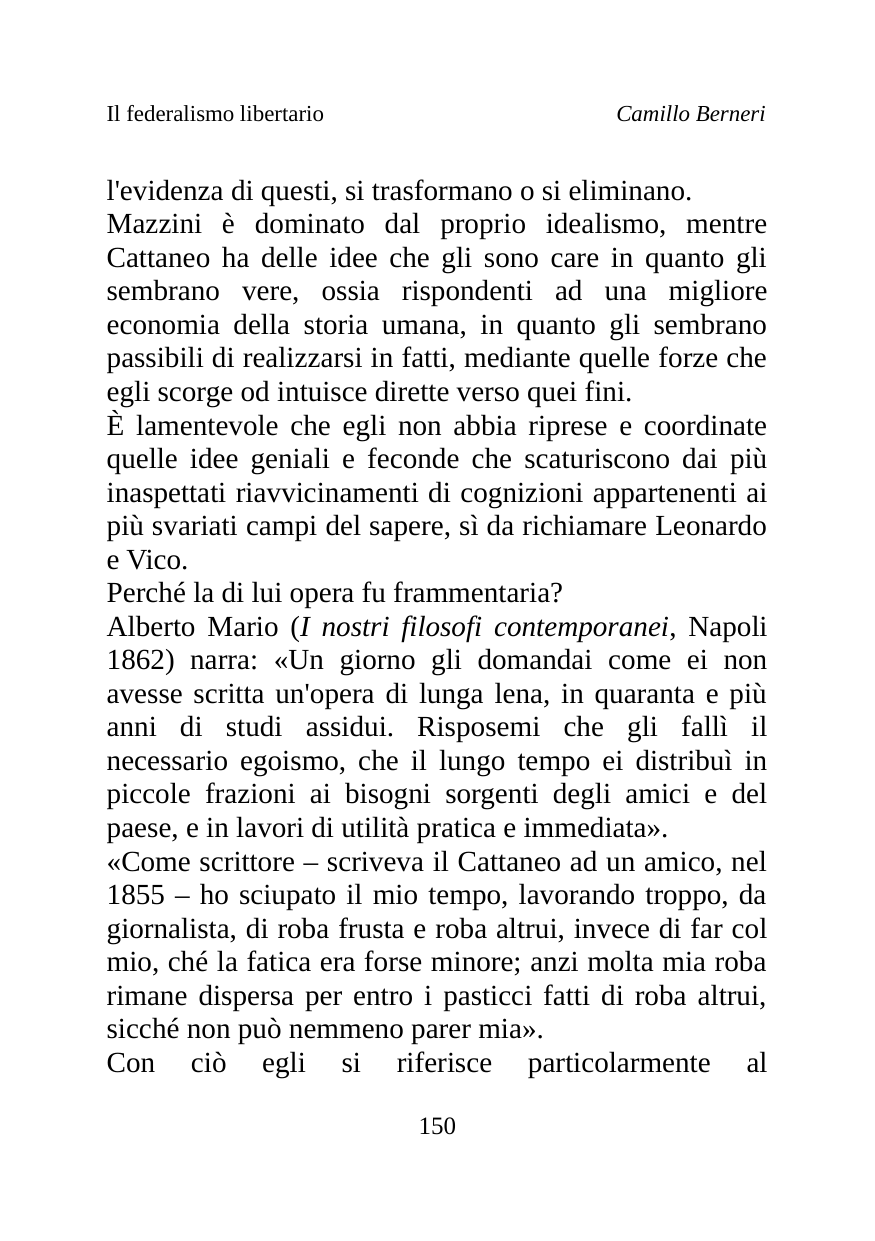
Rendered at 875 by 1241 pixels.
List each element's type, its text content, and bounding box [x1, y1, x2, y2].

text Con ciò egli si riferisce particolarmente al [106, 1045, 768, 1078]
text «Come scrittore – scriveva il Cattaneo ad un amico, nel 1855 – ho sciupato il mio tempo, lavorando troppo, da giornalista, di roba frusta e roba altrui, invece di far col mio, ché la fatica era forse minore; anzi molta mia roba rimane dispersa per entro i pasticci fatti di roba altrui, sicché non può nemmeno parer mia». [106, 844, 768, 1045]
text È lamentevole che egli non abbia riprese e coordinate quelle idee geniali e feconde che scaturiscono dai più inaspettati riavvicinamenti di cognizioni appartenenti ai più svariati campi del sapere, sì da richiamare Leonardo e Vico. [106, 408, 768, 575]
text Perché la di lui opera fu frammentaria? [106, 575, 768, 609]
text Alberto Mario (I nostri filosofi contemporanei, Napoli 1862) narra: «Un giorno gli domandai come ei non avesse scritta un'opera di lunga lena, in quaranta e più anni di studi assidui. Risposemi che gli fallì il necessario egoismo, che il lungo tempo ei distribuì in piccole frazioni ai bisogni sorgenti degli amici e del paese, e in lavori di utilità pratica e immediata». [106, 609, 768, 844]
text Mazzini è dominato dal proprio idealismo, mentre Cattaneo ha delle idee che gli sono care in quanto gli sembrano vere, ossia rispondenti ad una migliore economia della storia umana, in quanto gli sembrano passibili di realizzarsi in fatti, mediante quelle forze che egli scorge od intuisce dirette verso quei fini. [106, 206, 768, 408]
text l'evidenza di questi, si trasformano o si eliminano. [106, 173, 768, 206]
